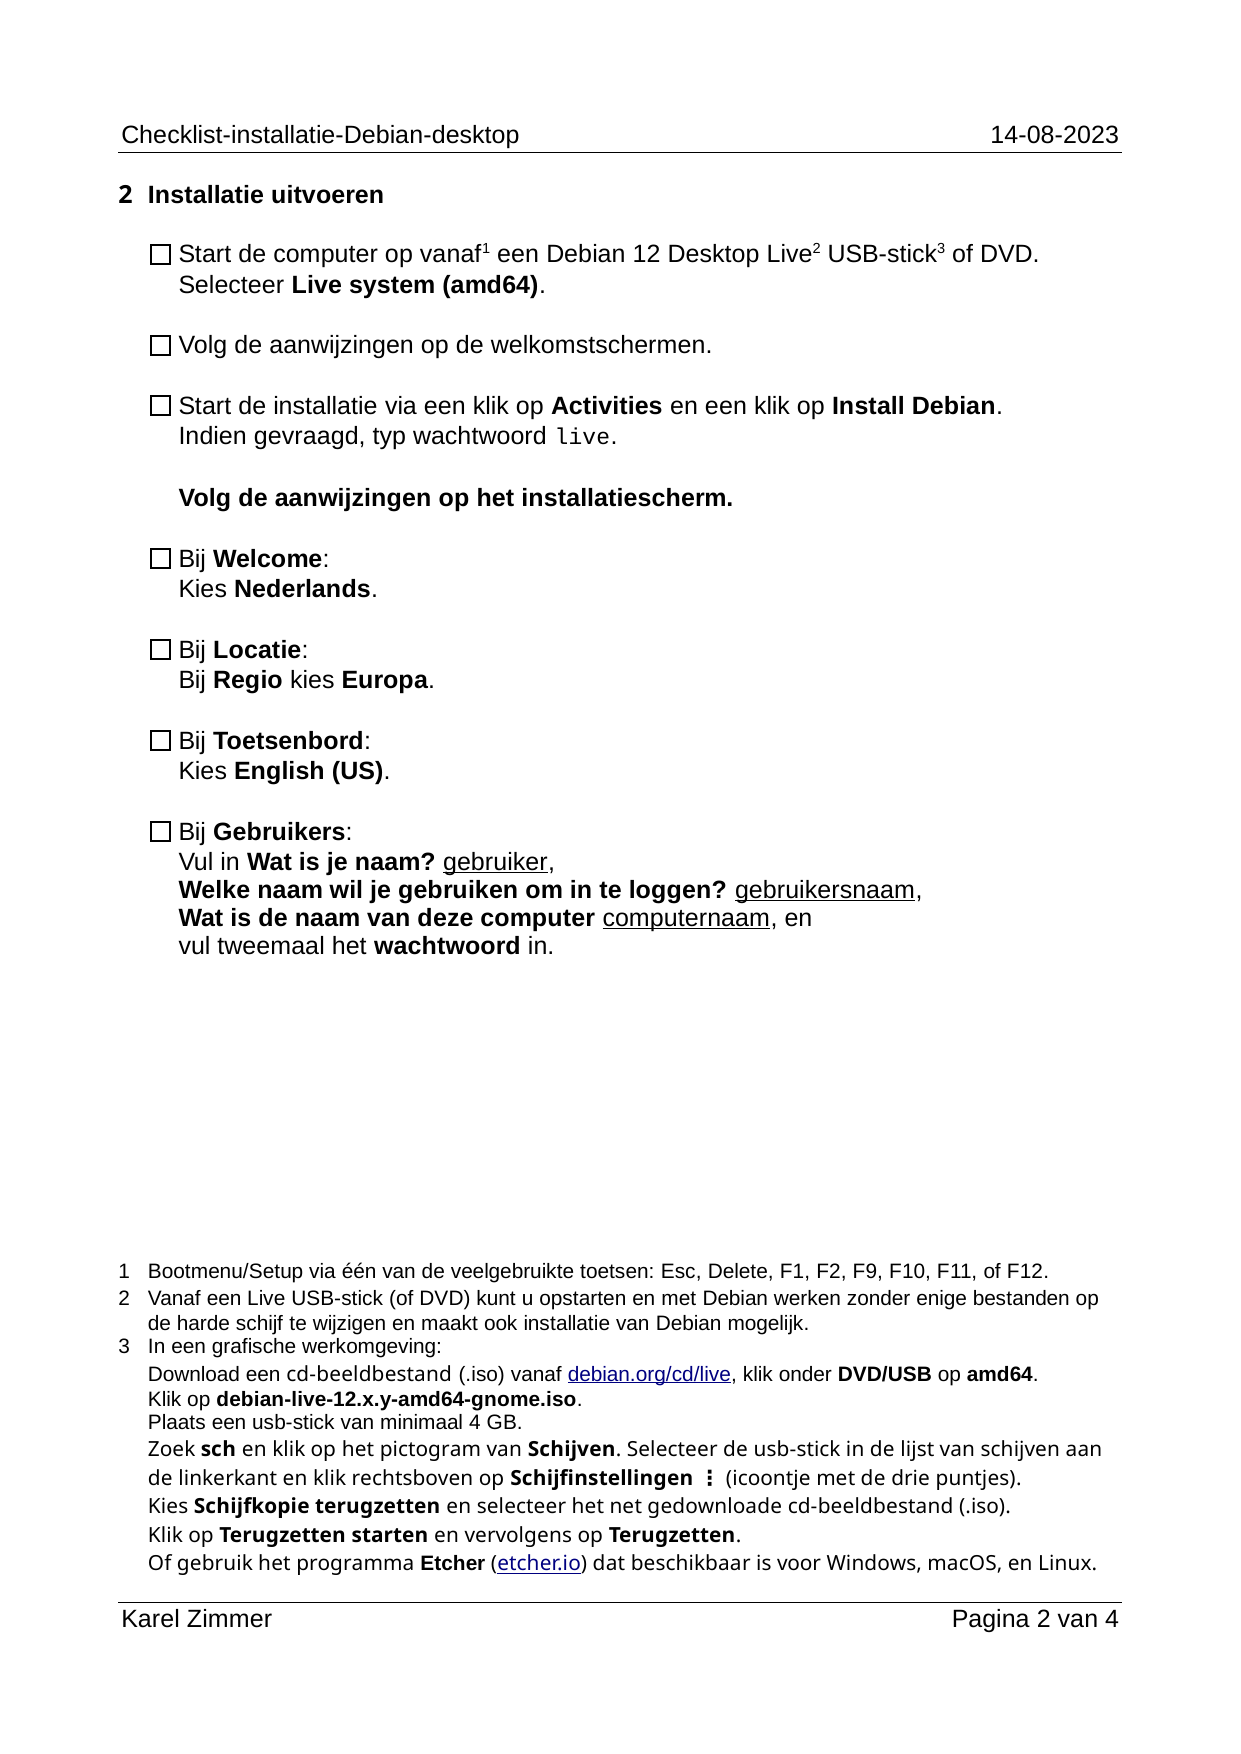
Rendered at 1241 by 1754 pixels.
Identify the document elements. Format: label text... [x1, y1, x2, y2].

table_cell [118, 604, 142, 635]
table_cell [142, 391, 177, 421]
table_cell [142, 756, 177, 786]
table_cell [177, 786, 1122, 817]
table_cell [142, 483, 177, 513]
table_cell [118, 726, 142, 756]
table_cell Bij Locatie: [177, 635, 1122, 665]
table_cell [142, 360, 177, 391]
table_cell [118, 756, 142, 786]
table_cell Bij Toetsenbord: [177, 726, 1122, 756]
table_cell [118, 847, 142, 961]
table_cell [118, 695, 142, 726]
table_cell [177, 604, 1122, 635]
table_cell [142, 726, 177, 756]
table_header [142, 239, 177, 269]
table_cell [142, 574, 177, 604]
table_cell [118, 544, 142, 574]
table_cell [118, 665, 142, 695]
table_cell [118, 514, 142, 544]
table_cell Bij Regio kies Europa. [177, 665, 1122, 695]
table_cell [118, 635, 142, 665]
table_header Start de computer op vanaf een Debian 12 Desktop Live USB-stick of DVD. [177, 239, 1122, 269]
list Installatie uitvoeren [118, 177, 1122, 211]
table_cell [142, 604, 177, 635]
table_cell [142, 300, 177, 330]
table_cell [118, 817, 142, 847]
table_cell Start de installatie via een klik op Activities en een klik op Install Debian. [177, 391, 1122, 421]
table_cell [118, 483, 142, 513]
table_cell [118, 574, 142, 604]
table_cell [118, 453, 142, 483]
table_cell [142, 514, 177, 544]
table_cell [118, 330, 142, 360]
table_cell Selecteer Live system (amd64). [177, 269, 1122, 300]
table_cell [142, 453, 177, 483]
table_cell [142, 665, 177, 695]
table_cell Volg de aanwijzingen op het installatiescherm. [177, 483, 1122, 513]
table_cell [142, 330, 177, 360]
table_cell [142, 817, 177, 847]
table_cell [118, 391, 142, 421]
table_cell [118, 360, 142, 391]
table_cell [142, 847, 177, 961]
table_cell [142, 786, 177, 817]
table_cell Vul in Wat is je naam? gebruiker, Welke naam wil je gebruiken om in te loggen? gebruikersnaam, Wat is de naam van deze computer computernaam, en vul tweemaal het wachtwoord in. [177, 847, 1122, 961]
table_cell [118, 269, 142, 300]
table_cell [177, 514, 1122, 544]
table_cell [142, 635, 177, 665]
table_cell [118, 421, 142, 453]
table_cell [142, 421, 177, 453]
table_header [118, 239, 142, 269]
table_cell Indien gevraagd, typ wachtwoord live. [177, 421, 1122, 453]
table_cell [142, 269, 177, 300]
table_cell Kies English (US). [177, 756, 1122, 786]
table_cell [177, 300, 1122, 330]
table_cell [118, 786, 142, 817]
table_cell Bij Welcome: [177, 544, 1122, 574]
table_cell Bij Gebruikers: [177, 817, 1122, 847]
table_cell [177, 695, 1122, 726]
table_cell [177, 360, 1122, 391]
table_cell Kies Nederlands. [177, 574, 1122, 604]
table_cell Volg de aanwijzingen op de welkomstschermen. [177, 330, 1122, 360]
table_cell [177, 453, 1122, 483]
table_cell [142, 544, 177, 574]
table_cell [118, 300, 142, 330]
table_cell [142, 695, 177, 726]
